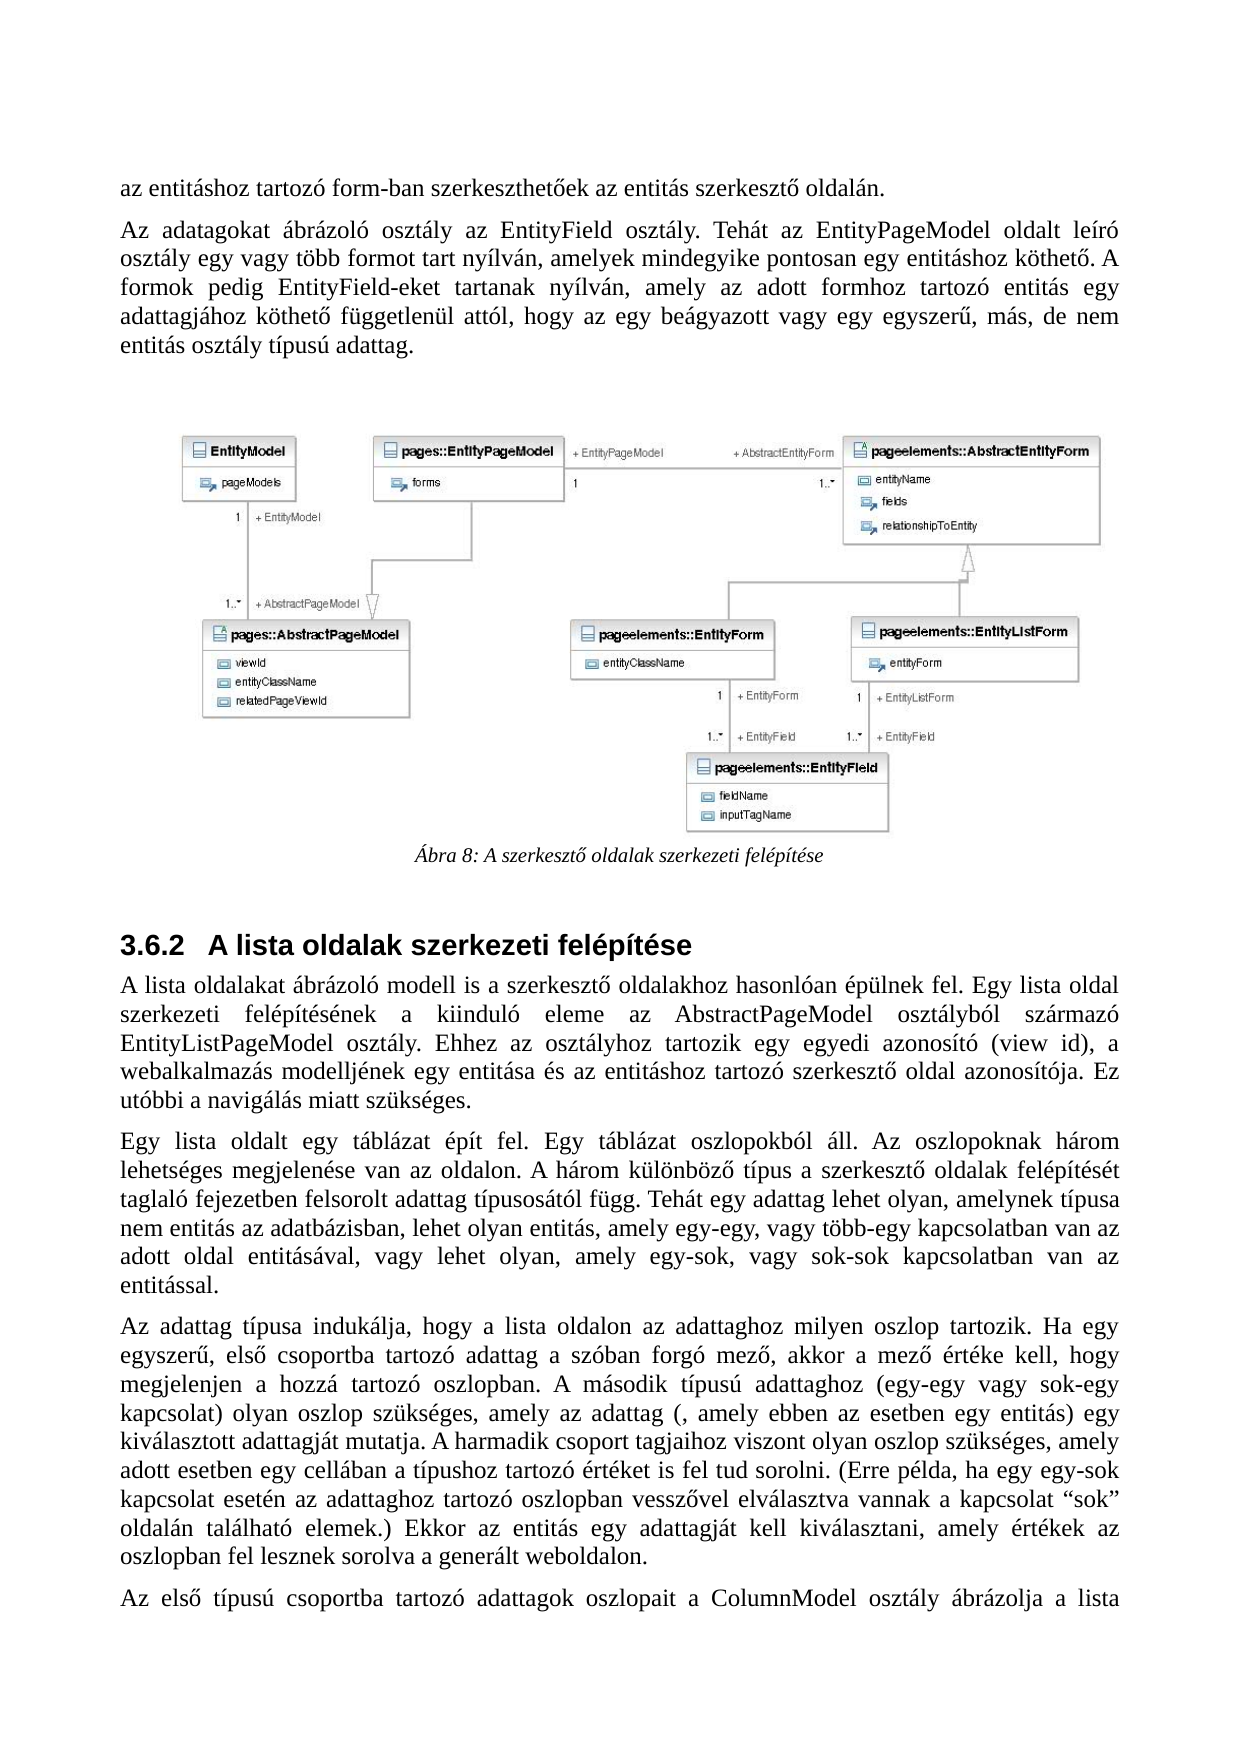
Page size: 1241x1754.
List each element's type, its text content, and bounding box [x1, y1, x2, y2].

subtitle A lista oldalak szerkezeti felépítése [120, 928, 1121, 961]
text A lista oldalakat ábrázoló modell is a szerkesztő oldalakhoz hasonlóan épülnek fel. Egy lista oldal szerkezeti felépítésének a kiinduló eleme az AbstractPageModel osztályból származó EntityListPageModel osztály. Ehhez az osztályhoz tartozik egy egyedi azonosító (view id), a webalkalmazás modelljének egy entitása és az entitáshoz tartozó szerkesztő oldal azonosítója. Ez utóbbi a navigálás miatt szükséges. [120, 970, 1121, 1114]
text Az első típusú csoportba tartozó adattagok oszlopait a ColumnModel osztály ábrázolja a lista [120, 1583, 1121, 1611]
text Az adattag típusa indukálja, hogy a lista oldalon az adattaghoz milyen oszlop tartozik. Ha egy egyszerű, első csoportba tartozó adattag a szóban forgó mező, akkor a mező értéke kell, hogy megjelenjen a hozzá tartozó oszlopban. A második típusú adattaghoz (egy-egy vagy sok-egy kapcsolat) olyan oszlop szükséges, amely az adattag (, amely ebben az esetben egy entitás) egy kiválasztott adattagját mutatja. A harmadik csoport tagjaihoz viszont olyan oszlop szükséges, amely adott esetben egy cellában a típushoz tartozó értéket is fel tud sorolni. (Erre példa, ha egy egy-sok kapcsolat esetén az adattaghoz tartozó oszlopban vesszővel elválasztva vannak a kapcsolat “sok” oldalán található elemek.) Ekkor az entitás egy adattagját kell kiválasztani, amely értékek az oszlopban fel lesznek sorolva a generált weboldalon. [120, 1311, 1121, 1570]
text az entitáshoz tartozó form-ban szerkeszthetőek az entitás szerkesztő oldalán. [120, 173, 1121, 202]
text Egy lista oldalt egy táblázat épít fel. Egy táblázat oszlopokból áll. Az oszlopoknak három lehetséges megjelenése van az oldalon. A három különböző típus a szerkesztő oldalak felépítését taglaló fejezetben felsorolt adattag típusosától függ. Tehát egy adattag lehet olyan, amelynek típusa nem entitás az adatbázisban, lehet olyan entitás, amely egy-egy, vagy több-egy kapcsolatban van az adott oldal entitásával, vagy lehet olyan, amely egy-sok, vagy sok-sok kapcsolatban van az entitással. [120, 1126, 1121, 1299]
picture [131, 383, 1110, 843]
text Az adatagokat ábrázoló osztály az EntityField osztály. Tehát az EntityPageModel oldalt leíró osztály egy vagy több formot tart nyílván, amelyek mindegyike pontosan egy entitáshoz köthető. A formok pedig EntityField-eket tartanak nyílván, amely az adott formhoz tartozó entitás egy adattagjához köthető függetlenül attól, hogy az egy beágyazott vagy egy egyszerű, más, de nem entitás osztály típusú adattag. [120, 215, 1121, 358]
text Ábra 8: A szerkesztő oldalak szerkezeti felépítése [131, 843, 1110, 867]
